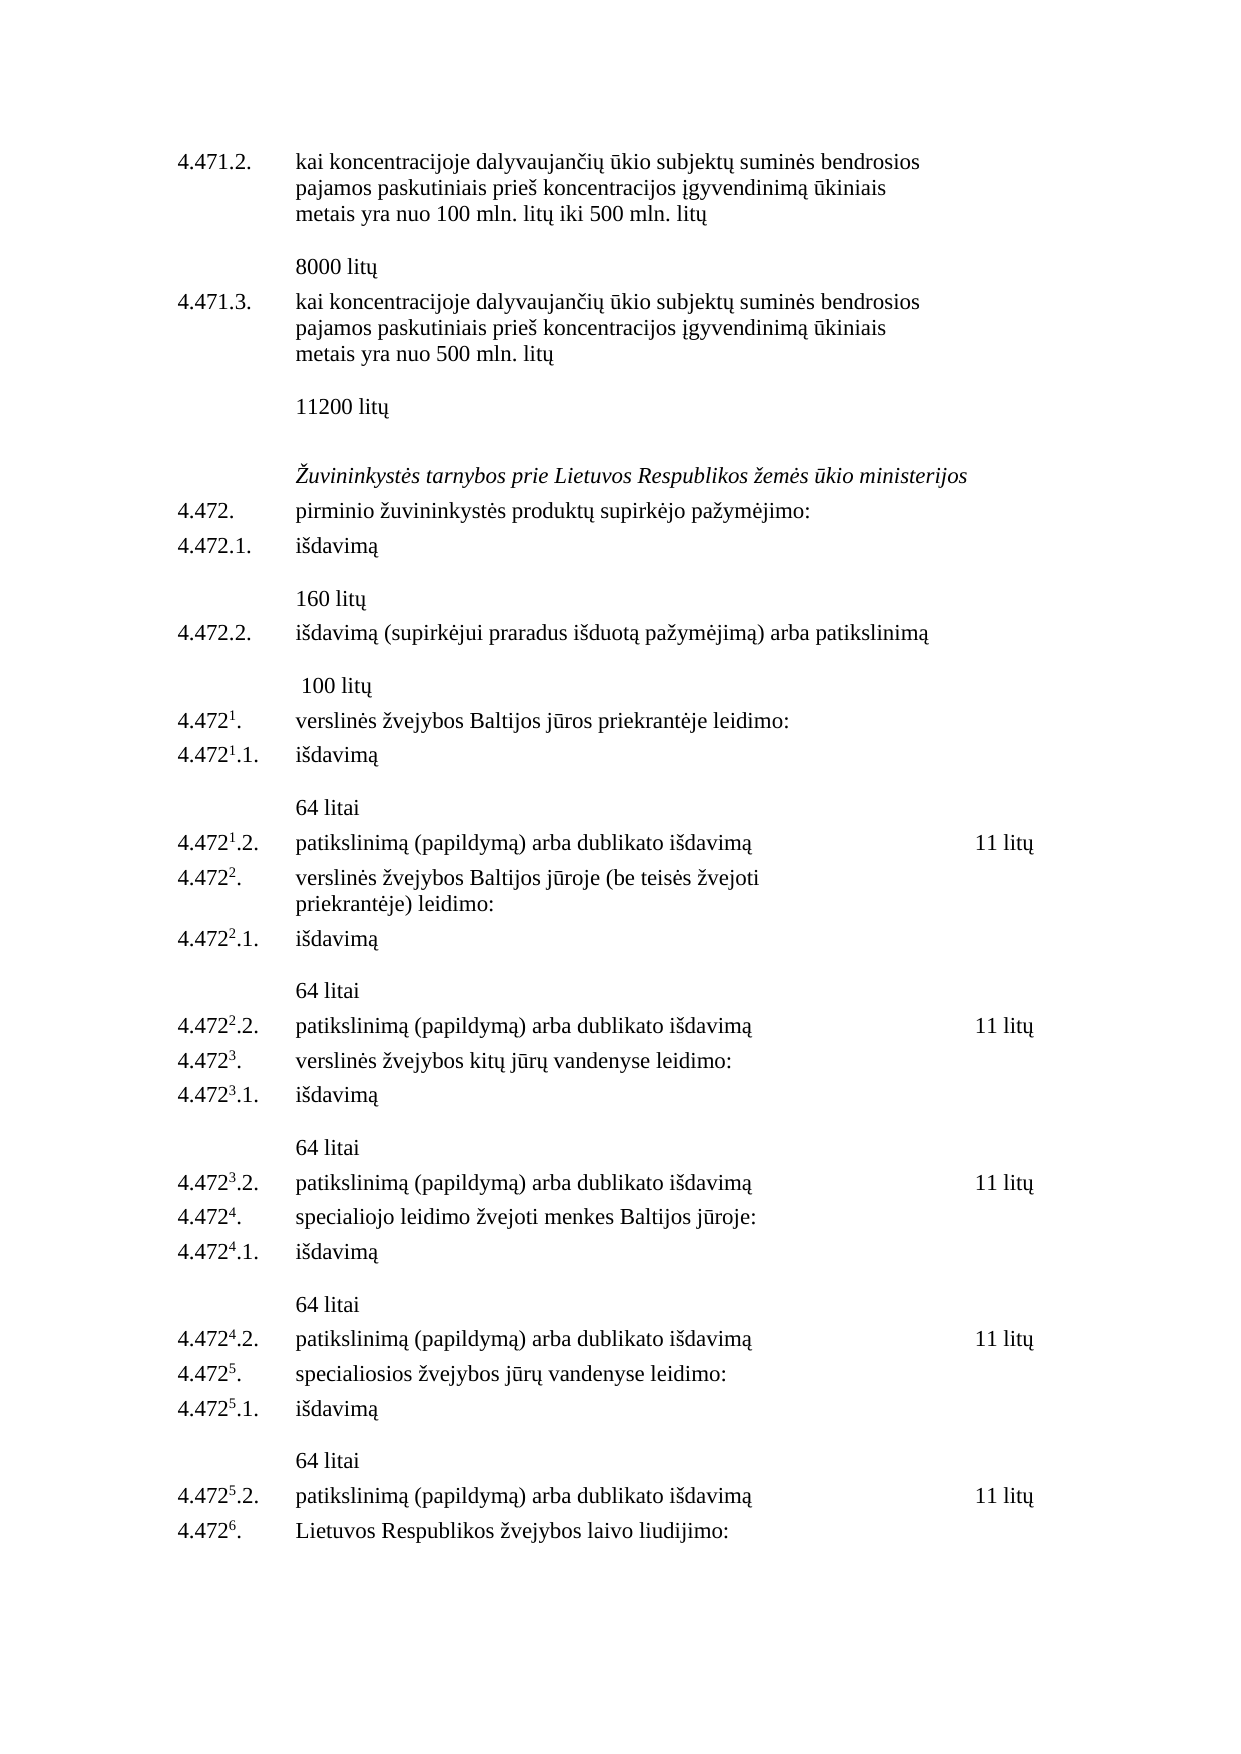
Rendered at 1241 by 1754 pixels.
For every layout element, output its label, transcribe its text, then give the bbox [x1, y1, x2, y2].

text 4.4721. verslinės žvejybos Baltijos jūros priekrantėje leidimo: [177, 707, 856, 733]
text 4.472.2. išdavimą (supirkėjui praradus išduotą pažymėjimą) arba patikslinimą 100 litų [177, 619, 930, 698]
text 4.4724.2. patikslinimą (papildymą) arba dublikato išdavimą 11 litų [177, 1326, 1122, 1352]
text 4.472.1. išdavimą 160 litų [177, 532, 930, 611]
text 4.4723.2. patikslinimą (papildymą) arba dublikato išdavimą 11 litų [177, 1169, 1122, 1195]
text 4.4721.2. patikslinimą (papildymą) arba dublikato išdavimą 11 litų [177, 829, 1122, 855]
text 4.4721.1. išdavimą 64 litai [177, 741, 856, 821]
text 4.4726. Lietuvos Respublikos žvejybos laivo liudijimo: [177, 1517, 930, 1543]
text 4.4723. verslinės žvejybos kitų jūrų vandenyse leidimo: [177, 1047, 856, 1073]
text 4.4722.1. išdavimą 64 litai [177, 924, 856, 1004]
text 4.4723.1. išdavimą 64 litai [177, 1081, 856, 1160]
text 4.4722. verslinės žvejybos Baltijos jūroje (be teisės žvejoti priekrantėje) leidimo: [177, 863, 856, 916]
text 4.471.2. kai koncentracijoje dalyvaujančių ūkio subjektų suminės bendrosios pajamos paskutiniais prieš koncentracijos įgyvendinimą ūkiniais metais yra nuo 100 mln. litų iki 500 mln. litų 8000 litų [177, 148, 945, 279]
text 4.4725. specialiosios žvejybos jūrų vandenyse leidimo: [177, 1360, 856, 1387]
text 4.4724.1. išdavimą 64 litai [177, 1238, 856, 1317]
text 4.471.3. kai koncentracijoje dalyvaujančių ūkio subjektų suminės bendrosios pajamos paskutiniais prieš koncentracijos įgyvendinimą ūkiniais metais yra nuo 500 mln. litų 11200 litų [177, 288, 945, 419]
text 4.472. pirminio žuvininkystės produktų supirkėjo pažymėjimo: [177, 497, 930, 524]
text Žuvininkystės tarnybos prie Lietuvos Respublikos žemės ūkio ministerijos [177, 463, 1122, 489]
text 4.4725.1. išdavimą 64 litai [177, 1395, 856, 1474]
text 4.4724. specialiojo leidimo žvejoti menkes Baltijos jūroje: [177, 1203, 856, 1230]
text 4.4722.2. patikslinimą (papildymą) arba dublikato išdavimą 11 litų [177, 1012, 1122, 1038]
text 4.4725.2. patikslinimą (papildymą) arba dublikato išdavimą 11 litų [177, 1482, 1122, 1509]
